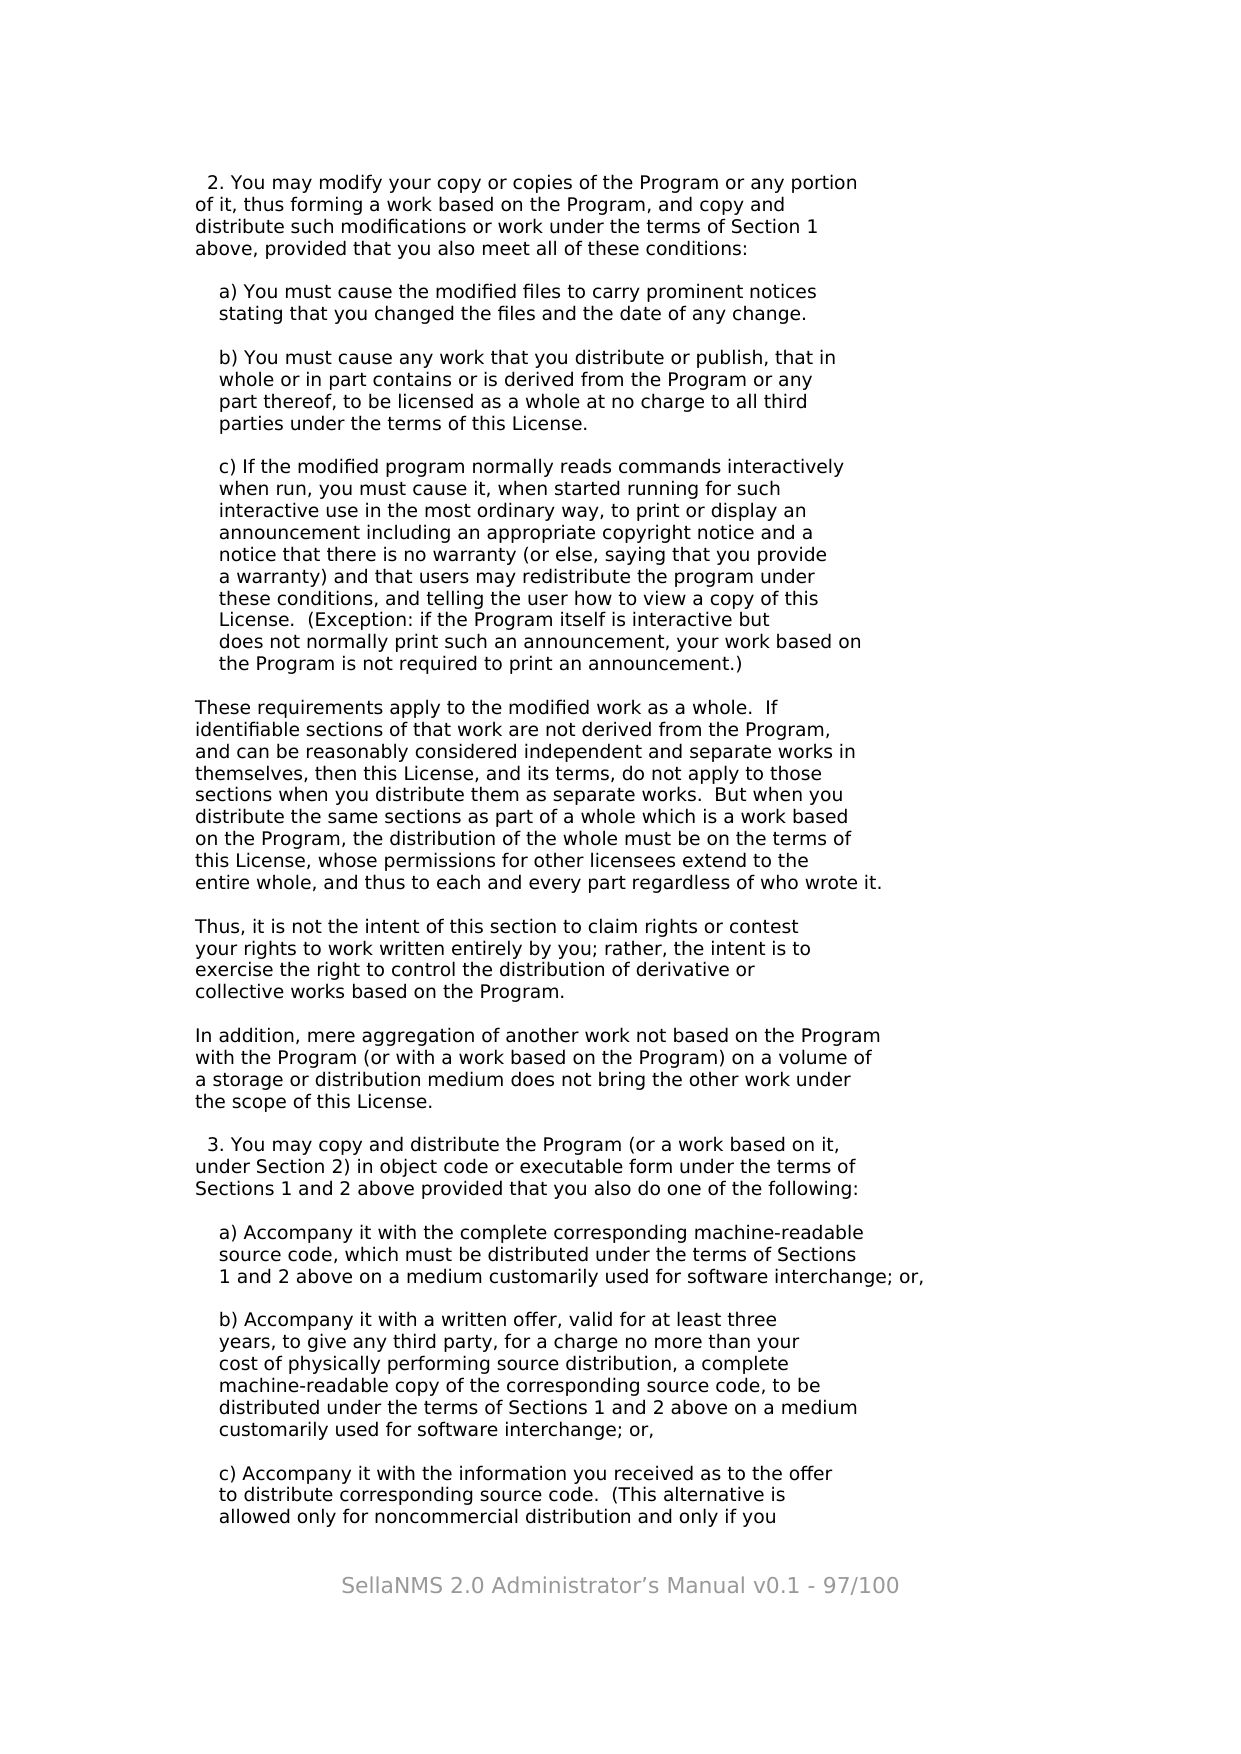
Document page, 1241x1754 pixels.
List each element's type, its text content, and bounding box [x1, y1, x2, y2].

text announcement including an appropriate copyright notice and a [195, 522, 1053, 544]
text License. (Exception: if the Program itself is interactive but [195, 609, 1053, 631]
text notice that there is no warranty (or else, saying that you provide [195, 544, 1053, 566]
text above, provided that you also meet all of these conditions: [195, 237, 1053, 259]
text a) Accompany it with the complete corresponding machine-readable [195, 1222, 1053, 1244]
text stating that you changed the files and the date of any change. [195, 303, 1053, 325]
text cost of physically performing source distribution, a complete [195, 1353, 1053, 1375]
text this License, whose permissions for other licensees extend to the [195, 850, 1053, 872]
text a storage or distribution medium does not bring the other work under [195, 1069, 1053, 1091]
text with the Program (or with a work based on the Program) on a volume of [195, 1047, 1053, 1069]
text interactive use in the most ordinary way, to print or display an [195, 500, 1053, 522]
text c) If the modified program normally reads commands interactively [195, 456, 1053, 478]
text collective works based on the Program. [195, 981, 1053, 1003]
text These requirements apply to the modified work as a whole. If [195, 697, 1053, 719]
text the Program is not required to print an announcement.) [195, 653, 1053, 675]
text identifiable sections of that work are not derived from the Program, [195, 719, 1053, 741]
text when run, you must cause it, when started running for such [195, 478, 1053, 500]
text on the Program, the distribution of the whole must be on the terms of [195, 828, 1053, 850]
text c) Accompany it with the information you received as to the offer [195, 1462, 1053, 1484]
text b) You must cause any work that you distribute or publish, that in [195, 347, 1053, 369]
text machine-readable copy of the corresponding source code, to be [195, 1375, 1053, 1397]
text to distribute corresponding source code. (This alternative is [195, 1484, 1053, 1506]
text exercise the right to control the distribution of derivative or [195, 959, 1053, 981]
text Thus, it is not the intent of this section to claim rights or contest [195, 916, 1053, 937]
text distribute the same sections as part of a whole which is a work based [195, 806, 1053, 828]
text whole or in part contains or is derived from the Program or any [195, 369, 1053, 391]
text In addition, mere aggregation of another work not based on the Program [195, 1025, 1053, 1047]
text a warranty) and that users may redistribute the program under [195, 566, 1053, 587]
text and can be reasonably considered independent and separate works in [195, 741, 1053, 762]
text under Section 2) in object code or executable form under the terms of [195, 1156, 1053, 1178]
text these conditions, and telling the user how to view a copy of this [195, 587, 1053, 609]
text 2. You may modify your copy or copies of the Program or any portion [195, 172, 1053, 194]
text distribute such modifications or work under the terms of Section 1 [195, 216, 1053, 237]
text customarily used for software interchange; or, [195, 1419, 1053, 1441]
text years, to give any third party, for a charge no more than your [195, 1331, 1053, 1353]
text sections when you distribute them as separate works. But when you [195, 784, 1053, 806]
text b) Accompany it with a written offer, valid for at least three [195, 1309, 1053, 1331]
text entire whole, and thus to each and every part regardless of who wrote it. [195, 872, 1053, 894]
text part thereof, to be licensed as a whole at no charge to all third [195, 391, 1053, 412]
text allowed only for noncommercial distribution and only if you [195, 1506, 1053, 1528]
text Sections 1 and 2 above provided that you also do one of the following: [195, 1178, 1053, 1200]
text themselves, then this License, and its terms, do not apply to those [195, 762, 1053, 784]
text 1 and 2 above on a medium customarily used for software interchange; or, [195, 1266, 1053, 1287]
text your rights to work written entirely by you; rather, the intent is to [195, 937, 1053, 959]
text 3. You may copy and distribute the Program (or a work based on it, [195, 1134, 1053, 1156]
text does not normally print such an announcement, your work based on [195, 631, 1053, 653]
text source code, which must be distributed under the terms of Sections [195, 1244, 1053, 1266]
text a) You must cause the modified files to carry prominent notices [195, 281, 1053, 303]
text parties under the terms of this License. [195, 412, 1053, 434]
text the scope of this License. [195, 1091, 1053, 1112]
text of it, thus forming a work based on the Program, and copy and [195, 194, 1053, 216]
text distributed under the terms of Sections 1 and 2 above on a medium [195, 1397, 1053, 1419]
